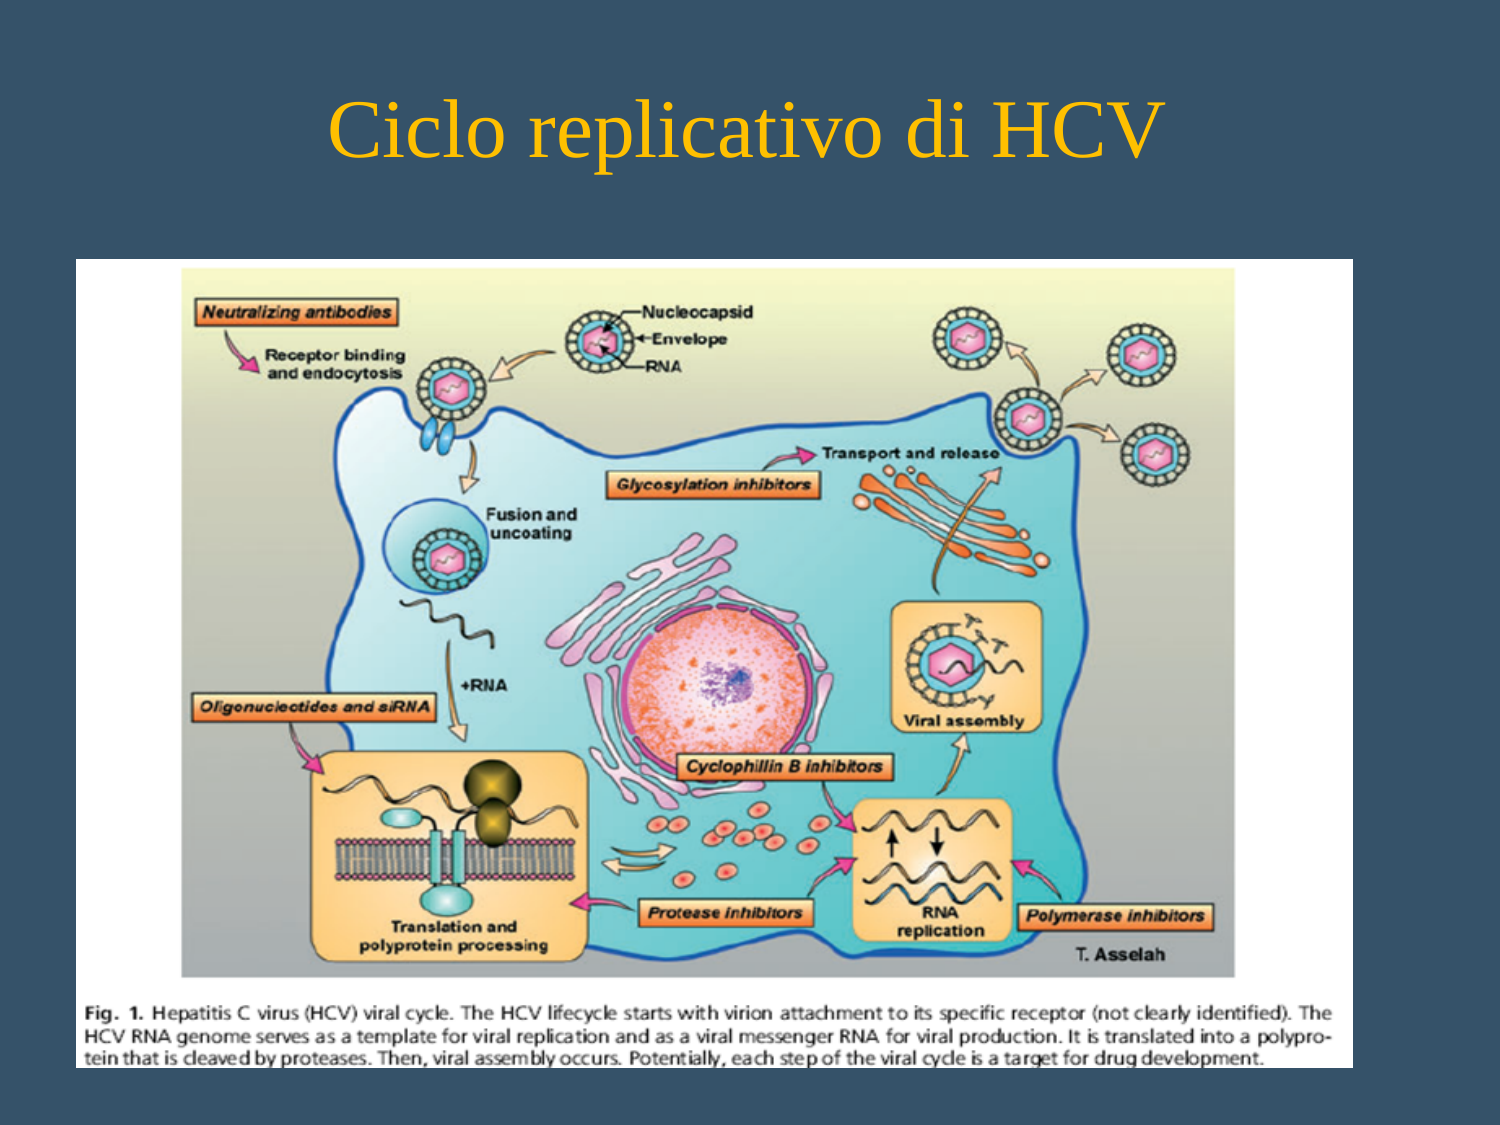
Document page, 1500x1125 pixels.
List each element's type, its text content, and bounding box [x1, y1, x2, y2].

text_box Ciclo replicativo di HCV [109, 66, 1386, 182]
picture [76, 259, 1353, 1068]
